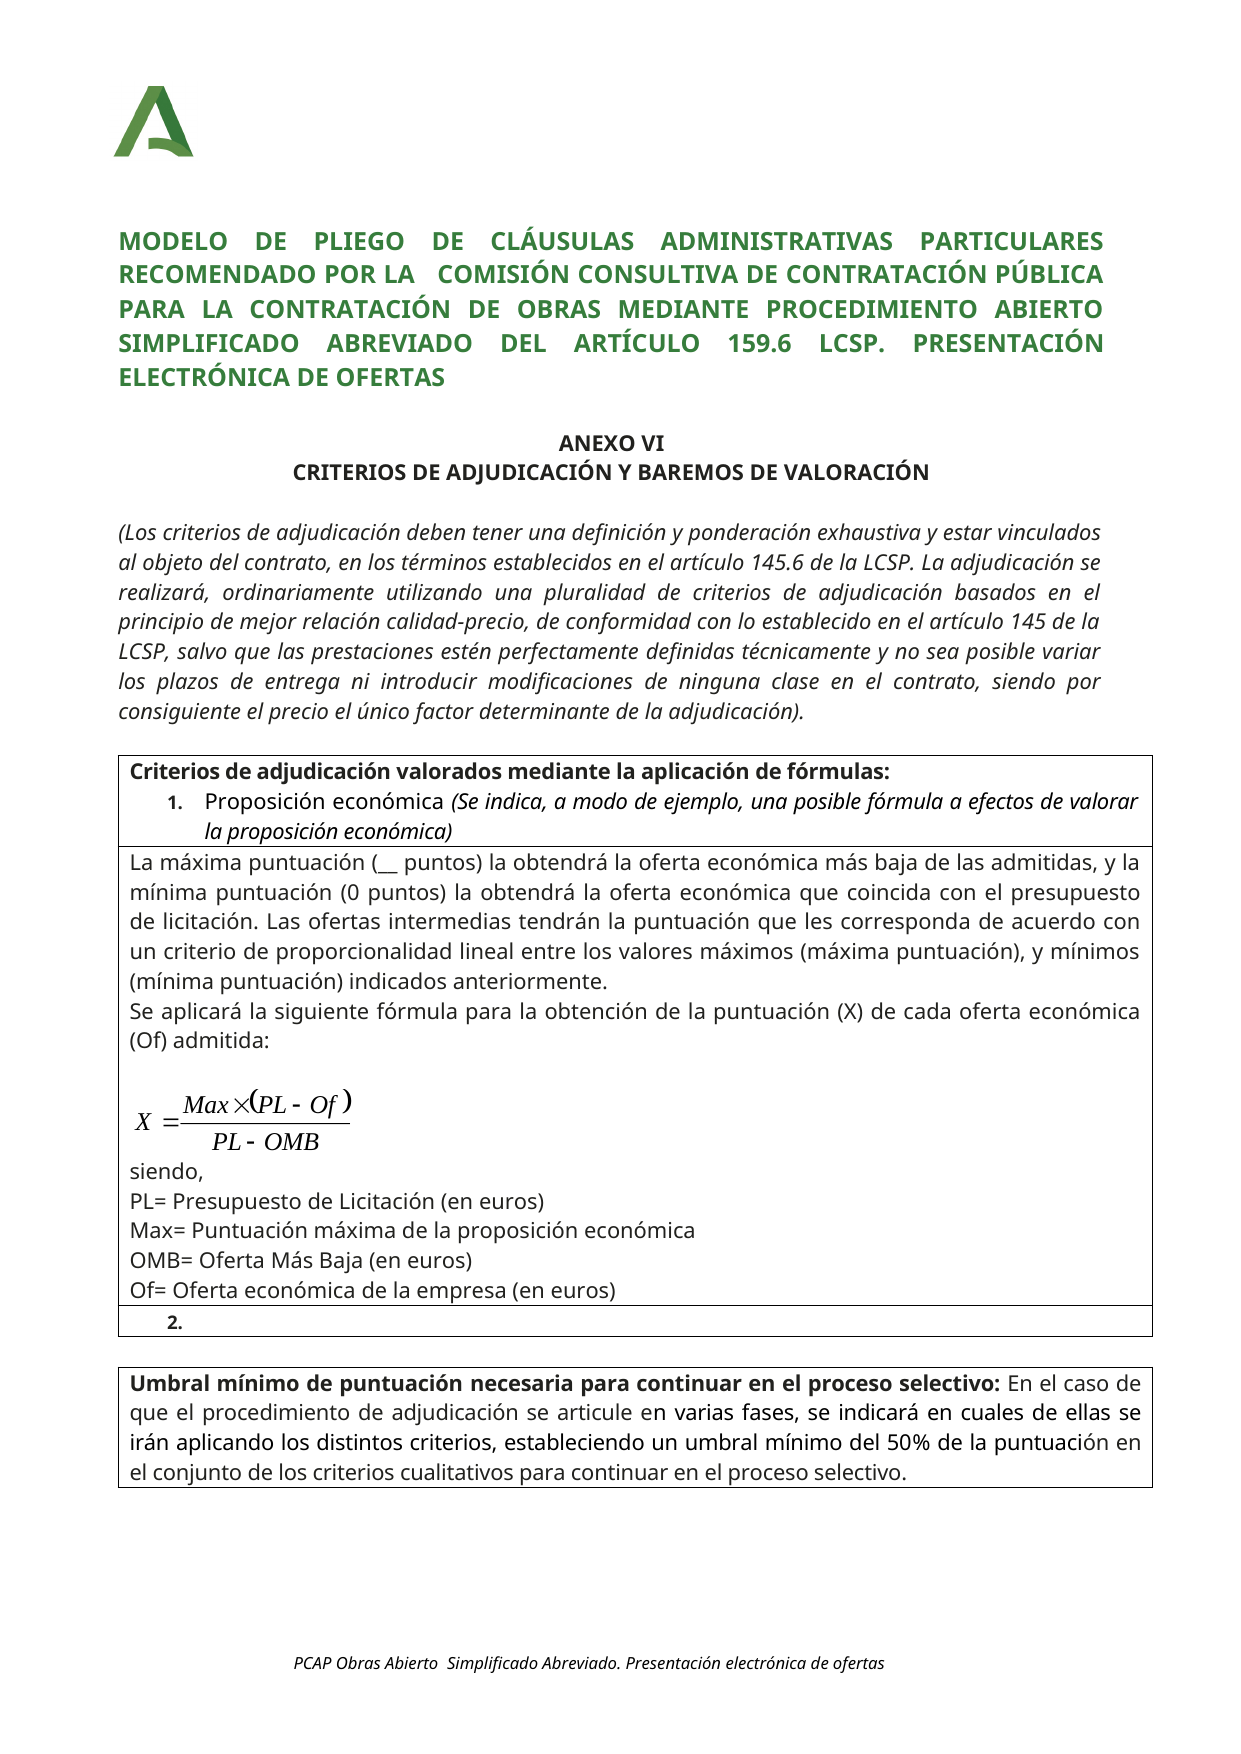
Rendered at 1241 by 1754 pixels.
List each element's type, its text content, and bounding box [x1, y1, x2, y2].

text MODELO DE PLIEGO DE CLÁUSULAS ADMINISTRATIVAS PARTICULARES RECOMENDADO POR LA COMISIÓN CONSULTIVA DE CONTRATACIÓN PÚBLICA PARA LA CONTRATACIÓN DE OBRAS MEDIANTE PROCEDIMIENTO ABIERTO SIMPLIFICADO ABREVIADO DEL ARTÍCULO 159.6 LCSP. PRESENTACIÓN ELECTRÓNICA DE OFERTAS [118, 223, 1104, 393]
table_cell La máxima puntuación (__ puntos) la obtendrá la oferta económica más baja de las admitidas, y la mínima puntuación (0 puntos) la obtendrá la oferta económica que coincida con el presupuesto de licitación. Las ofertas intermedias tendrán la puntuación que les corresponda de acuerdo con un criterio de proporcionalidad lineal entre los valores máximos (máxima puntuación), y mínimos (mínima puntuación) indicados anteriormente. Se aplicará la siguiente fórmula para la obtención de la puntuación (X) de cada oferta económica (Of) admitida: siendo, PL= Presupuesto de Licitación (en euros) Max= Puntuación máxima de la proposición económica OMB= Oferta Más Baja (en euros) Of= Oferta económica de la empresa (en euros) [119, 847, 1152, 1305]
picture [109, 81, 198, 161]
text (Los criterios de adjudicación deben tener una definición y ponderación exhaustiva y estar vinculados al objeto del contrato, en los términos establecidos en el artículo 145.6 de la LCSP. La adjudicación se realizará, ordinariamente utilizando una pluralidad de criterios de adjudicación basados en el principio de mejor relación calidad-precio, de conformidad con lo establecido en el artículo 145 de la LCSP, salvo que las prestaciones estén perfectamente definidas técnicamente y no sea posible variar los plazos de entrega ni introducir modificaciones de ninguna clase en el contrato, siendo por consiguiente el precio el único factor determinante de la adjudicación). [118, 517, 1104, 725]
table_header Umbral mínimo de puntuación necesaria para continuar en el proceso selectivo: En el caso de que el procedimiento de adjudicación se articule en varias fases, se indicará en cuales de ellas se irán aplicando los distintos criterios, estableciendo un umbral mínimo del 50% de la puntuación en el conjunto de los criterios cualitativos para continuar en el proceso selectivo. [119, 1368, 1152, 1487]
table_header Criterios de adjudicación valorados mediante la aplicación de fórmulas: Proposición económica (Se indica, a modo de ejemplo, una posible fórmula a efectos de valorar la proposición económica) [119, 756, 1152, 846]
text CRITERIOS DE ADJUDICACIÓN Y BAREMOS DE VALORACIÓN [118, 457, 1104, 487]
text ANEXO VI [118, 427, 1104, 457]
table_cell [119, 1306, 1152, 1336]
